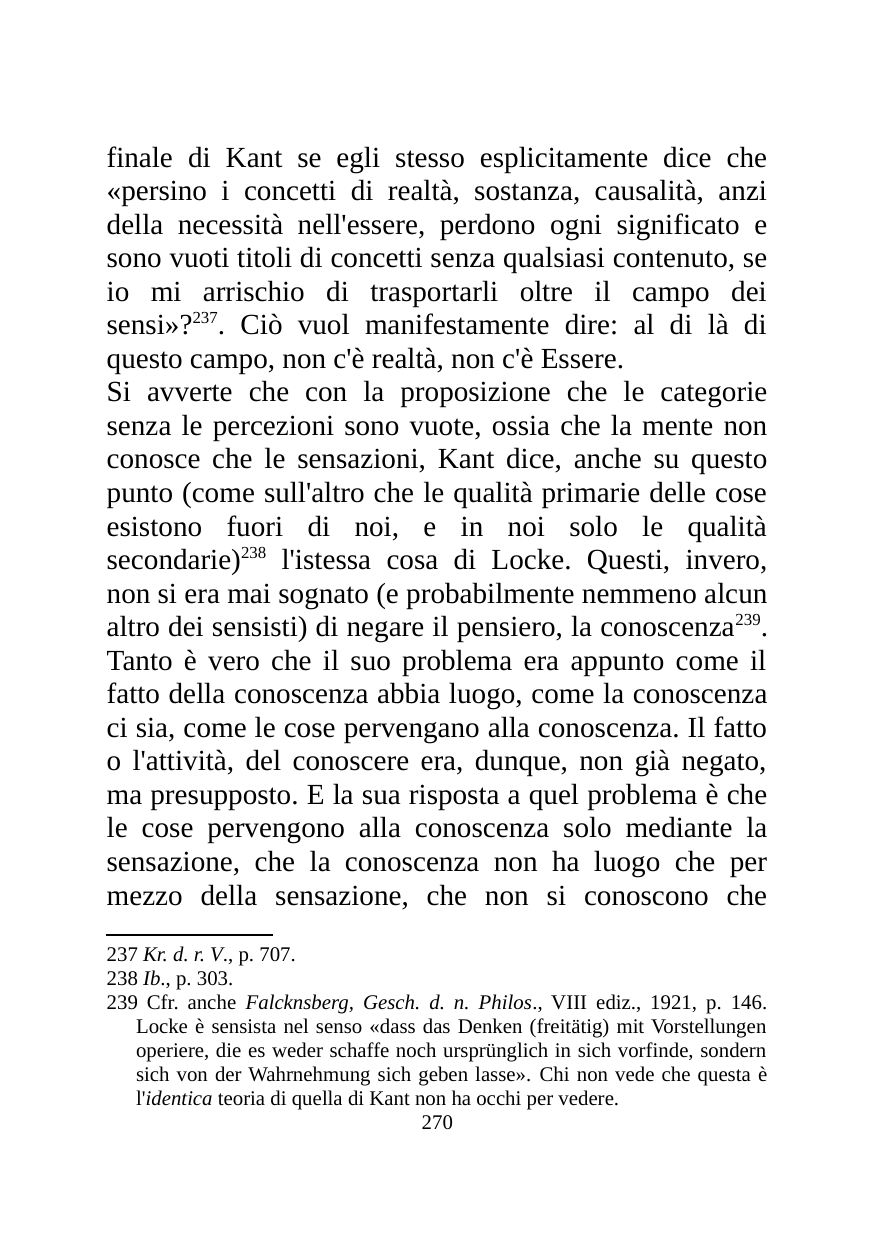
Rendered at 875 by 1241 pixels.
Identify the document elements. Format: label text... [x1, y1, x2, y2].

text Ib., p. 303. [106, 966, 768, 989]
text Si avverte che con la proposizione che le categorie senza le percezioni sono vuote, ossia che la mente non conosce che le sensazioni, Kant dice, anche su questo punto (come sull'altro che le qualità primarie delle cose esistono fuori di noi, e in noi solo le qualità secondarie) l'istessa cosa di Locke. Questi, invero, non si era mai sognato (e probabilmente nemmeno alcun altro dei sensisti) di negare il pensiero, la conoscenza. Tanto è vero che il suo problema era appunto come il fatto della conoscenza abbia luogo, come la conoscenza ci sia, come le cose pervengano alla conoscenza. Il fatto o l'attività, del conoscere era, dunque, non già negato, ma presupposto. E la sua risposta a quel problema è che le cose pervengono alla conoscenza solo mediante la sensazione, che la conoscenza non ha luogo che per mezzo della sensazione, che non si conoscono che [106, 374, 768, 911]
text Cfr. anche Falcknsberg, Gesch. d. n. Philos., VIII ediz., 1921, p. 146. Locke è sensista nel senso «dass das Denken (freitätig) mit Vorstellungen operiere, die es weder schaffe noch ursprünglich in sich vorfinde, sondern sich von der Wahrnehmung sich geben lasse». Chi non vede che questa è l'identica teoria di quella di Kant non ha occhi per vedere. [106, 989, 768, 1110]
text Kr. d. r. V., p. 707. [106, 941, 768, 966]
text finale di Kant se egli stesso esplicitamente dice che «persino i concetti di realtà, sostanza, causalità, anzi della necessità nell'essere, perdono ogni significato e sono vuoti titoli di concetti senza qualsiasi contenuto, se io mi arrischio di trasportarli oltre il campo dei sensi»?. Ciò vuol manifestamente dire: al di là di questo campo, non c'è realtà, non c'è Essere. [106, 140, 768, 374]
